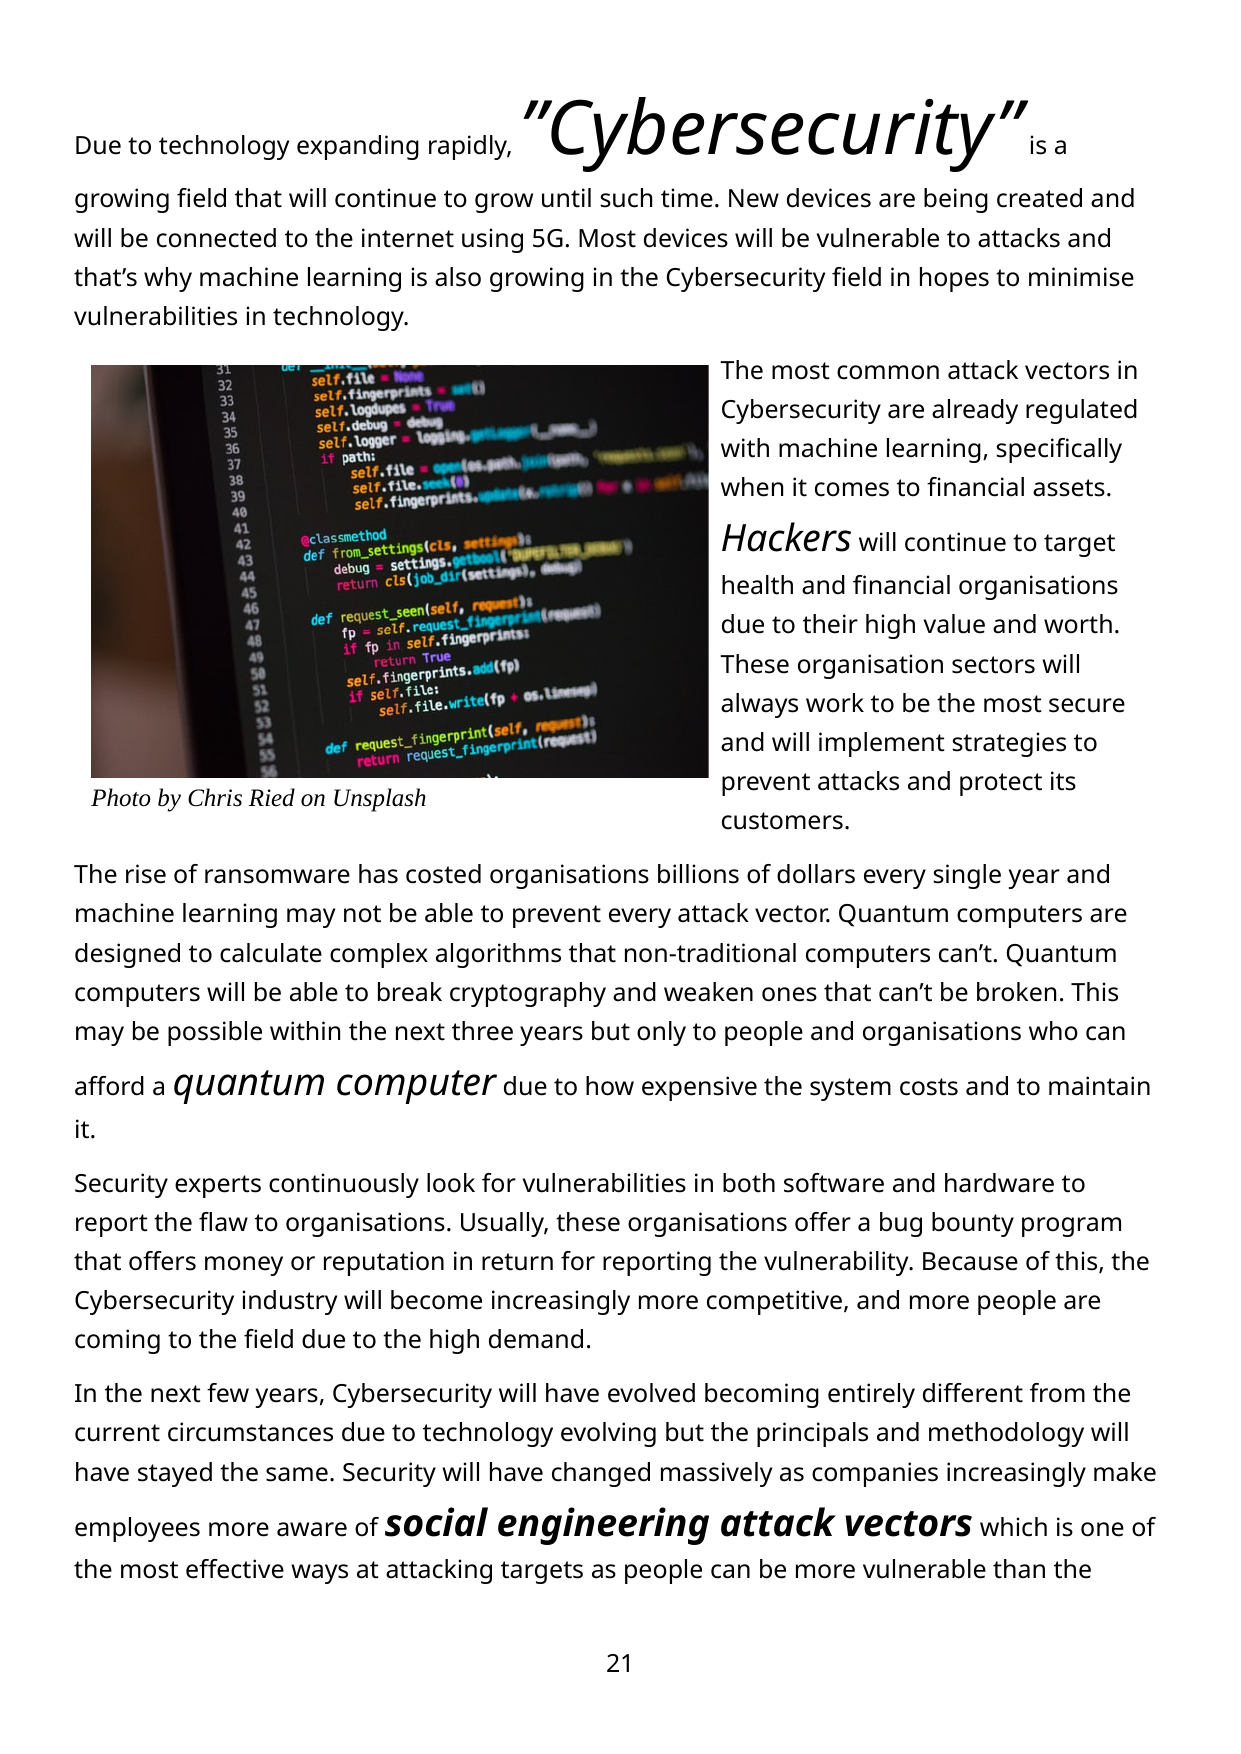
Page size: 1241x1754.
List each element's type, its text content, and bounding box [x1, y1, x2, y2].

text Photo by Chris Ried on Unsplash [91, 778, 709, 811]
text In the next few years, Cybersecurity will have evolved becoming entirely different from the current circumstances due to technology evolving but the principals and methodology will have stayed the same. Security will have changed massively as companies increasingly make employees more aware of social engineering attack vectors which is one of the most effective ways at attacking targets as people can be more vulnerable than the [74, 1376, 1166, 1586]
text The rise of ransomware has costed organisations billions of dollars every single year and machine learning may not be able to prevent every attack vector. Quantum computers are designed to calculate complex algorithms that non-traditional computers can’t. Quantum computers will be able to break cryptography and weaken ones that can’t be broken. This may be possible within the next three years but only to people and organisations who can afford a quantum computer due to how expensive the system costs and to maintain it. [74, 857, 1166, 1145]
picture [91, 365, 709, 778]
text Due to technology expanding rapidly, ”Cybersecurity” is a growing field that will continue to grow until such time. New devices are being created and will be connected to the internet using 5G. Most devices will be vulnerable to attacks and that’s why machine learning is also growing in the Cybersecurity field in hopes to minimise vulnerabilities in technology. [74, 74, 1166, 333]
text The most common attack vectors in Cybersecurity are already regulated with machine learning, specifically when it comes to financial assets. Hackers will continue to target health and financial organisations due to their high value and worth. These organisation sectors will always work to be the most secure and will implement strategies to prevent attacks and protect its customers. [74, 351, 1166, 837]
text Security experts continuously look for vulnerabilities in both software and hardware to report the flaw to organisations. Usually, these organisations offer a bug bounty program that offers money or reputation in return for reporting the vulnerability. Because of this, the Cybersecurity industry will become increasingly more competitive, and more people are coming to the field due to the high demand. [74, 1165, 1166, 1356]
